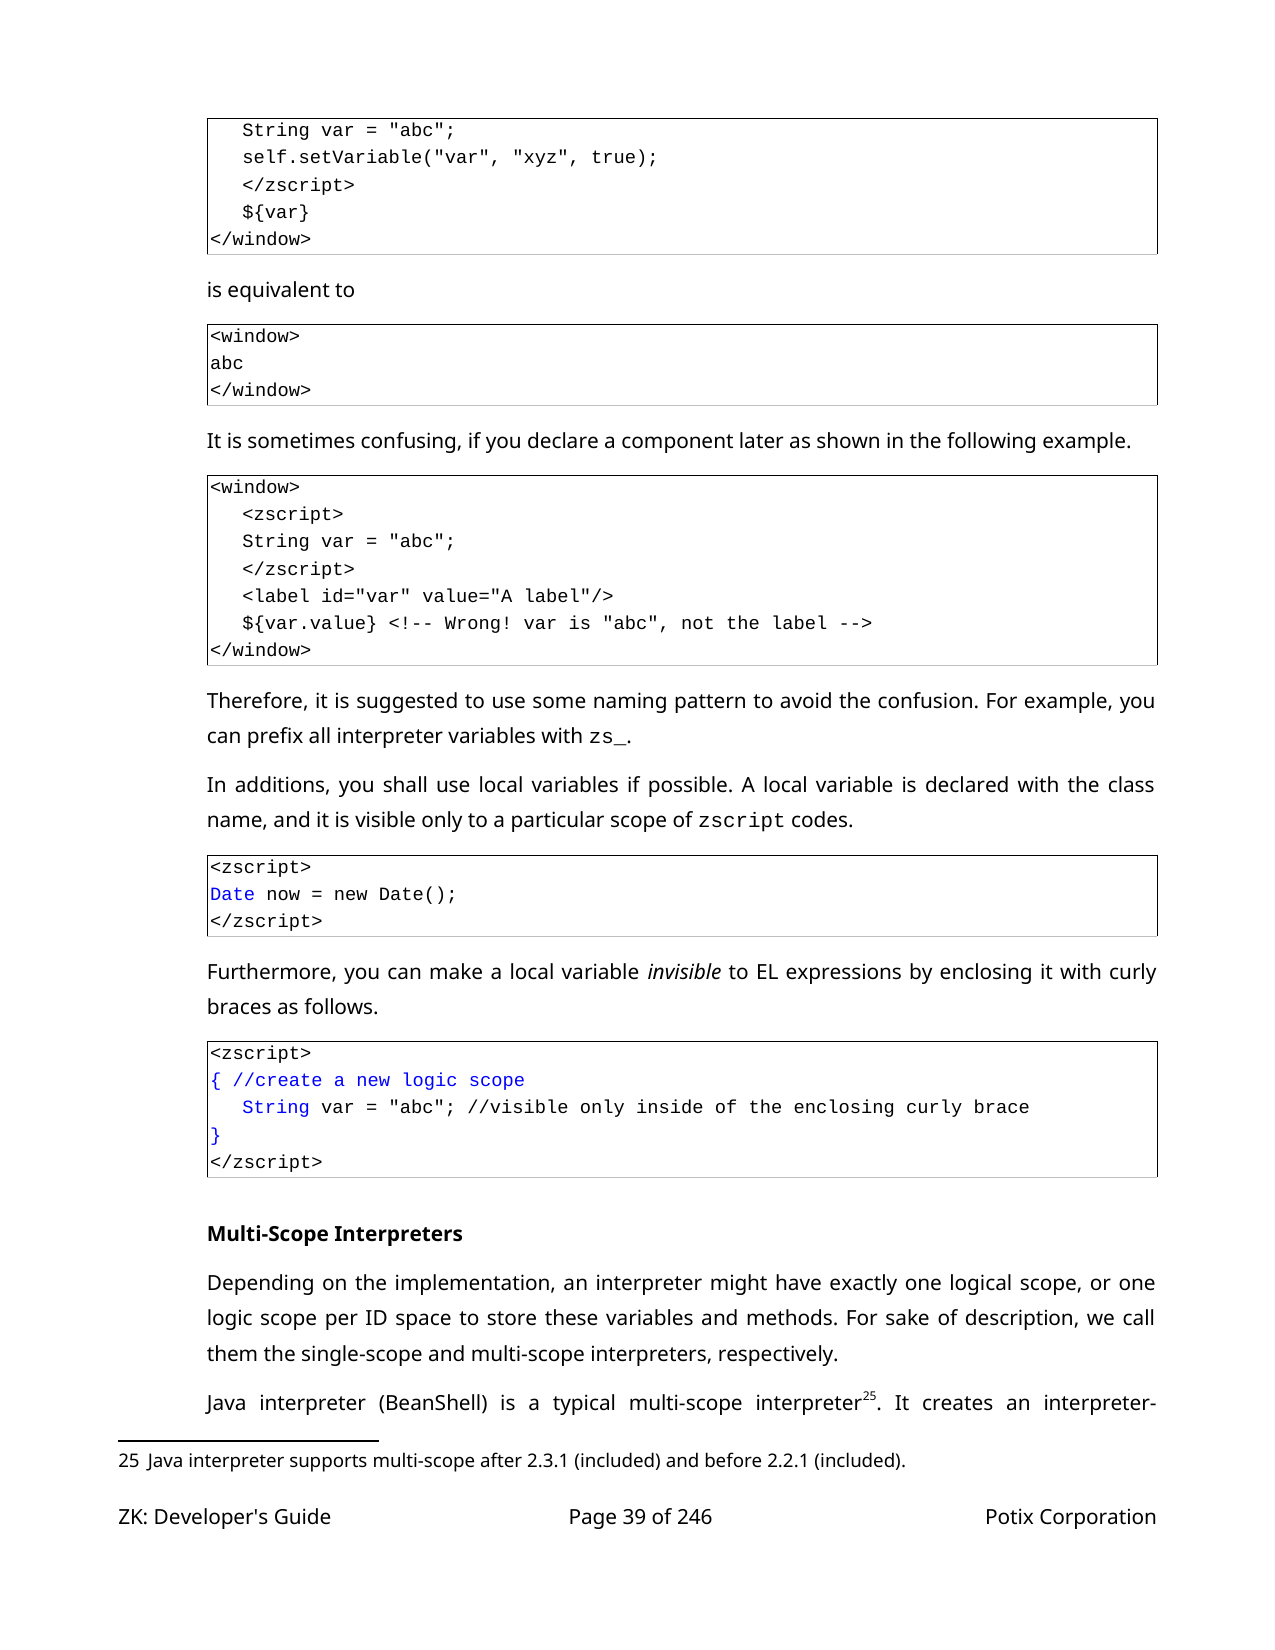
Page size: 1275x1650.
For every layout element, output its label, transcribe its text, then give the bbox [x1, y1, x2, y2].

text It is sometimes confusing, if you declare a component later as shown in the following example. [207, 426, 1157, 454]
text </zscript> [208, 1150, 1157, 1177]
text </window> [208, 227, 1157, 254]
text <window> [208, 325, 1157, 348]
text In additions, you shall use local variables if possible. A local variable is declared with the class name, and it is visible only to a particular scope of zscript codes. [207, 770, 1157, 834]
text ${var.value} <!-- Wrong! var is "abc", not the label --> [208, 611, 1157, 635]
text String var = "abc"; //visible only inside of the enclosing curly brace [208, 1095, 1157, 1119]
text abc [208, 351, 1157, 375]
text } [208, 1122, 1157, 1147]
text </window> [208, 638, 1157, 665]
text Java interpreter supports multi-scope after 2.3.1 (included) and before 2.2.1 (included). [118, 1447, 1157, 1473]
text <window> [208, 476, 1157, 499]
text Furthermore, you can make a local variable invisible to EL expressions by enclosing it with curly braces as follows. [207, 957, 1157, 1020]
text Depending on the implementation, an interpreter might have exactly one logical scope, or one logic scope per ID space to store these variables and methods. For sake of description, we call them the single-scope and multi-scope interpreters, respectively. [207, 1268, 1157, 1367]
text </zscript> [208, 556, 1157, 581]
text is equivalent to [207, 275, 1157, 303]
text Therefore, it is suggested to use some naming pattern to avoid the confusion. For example, you can prefix all interpreter variables with zs_. [207, 686, 1157, 749]
text Date now = new Date(); [208, 882, 1157, 906]
text </window> [208, 378, 1157, 405]
text </zscript> [208, 172, 1157, 197]
text String var = "abc"; [208, 119, 1157, 142]
text self.setVariable("var", "xyz", true); [208, 145, 1157, 169]
text { //create a new logic scope [208, 1068, 1157, 1092]
subtitle Multi-Scope Interpreters [207, 1219, 1157, 1248]
text <zscript> [208, 856, 1157, 879]
text String var = "abc"; [208, 529, 1157, 553]
text </zscript> [208, 909, 1157, 936]
text <zscript> [208, 502, 1157, 526]
text ${var} [208, 200, 1157, 224]
text <label id="var" value="A label"/> [208, 583, 1157, 608]
text <zscript> [208, 1042, 1157, 1065]
text Java interpreter (BeanShell) is a typical multi-scope interpreter. It creates an interpreter- [207, 1388, 1157, 1416]
